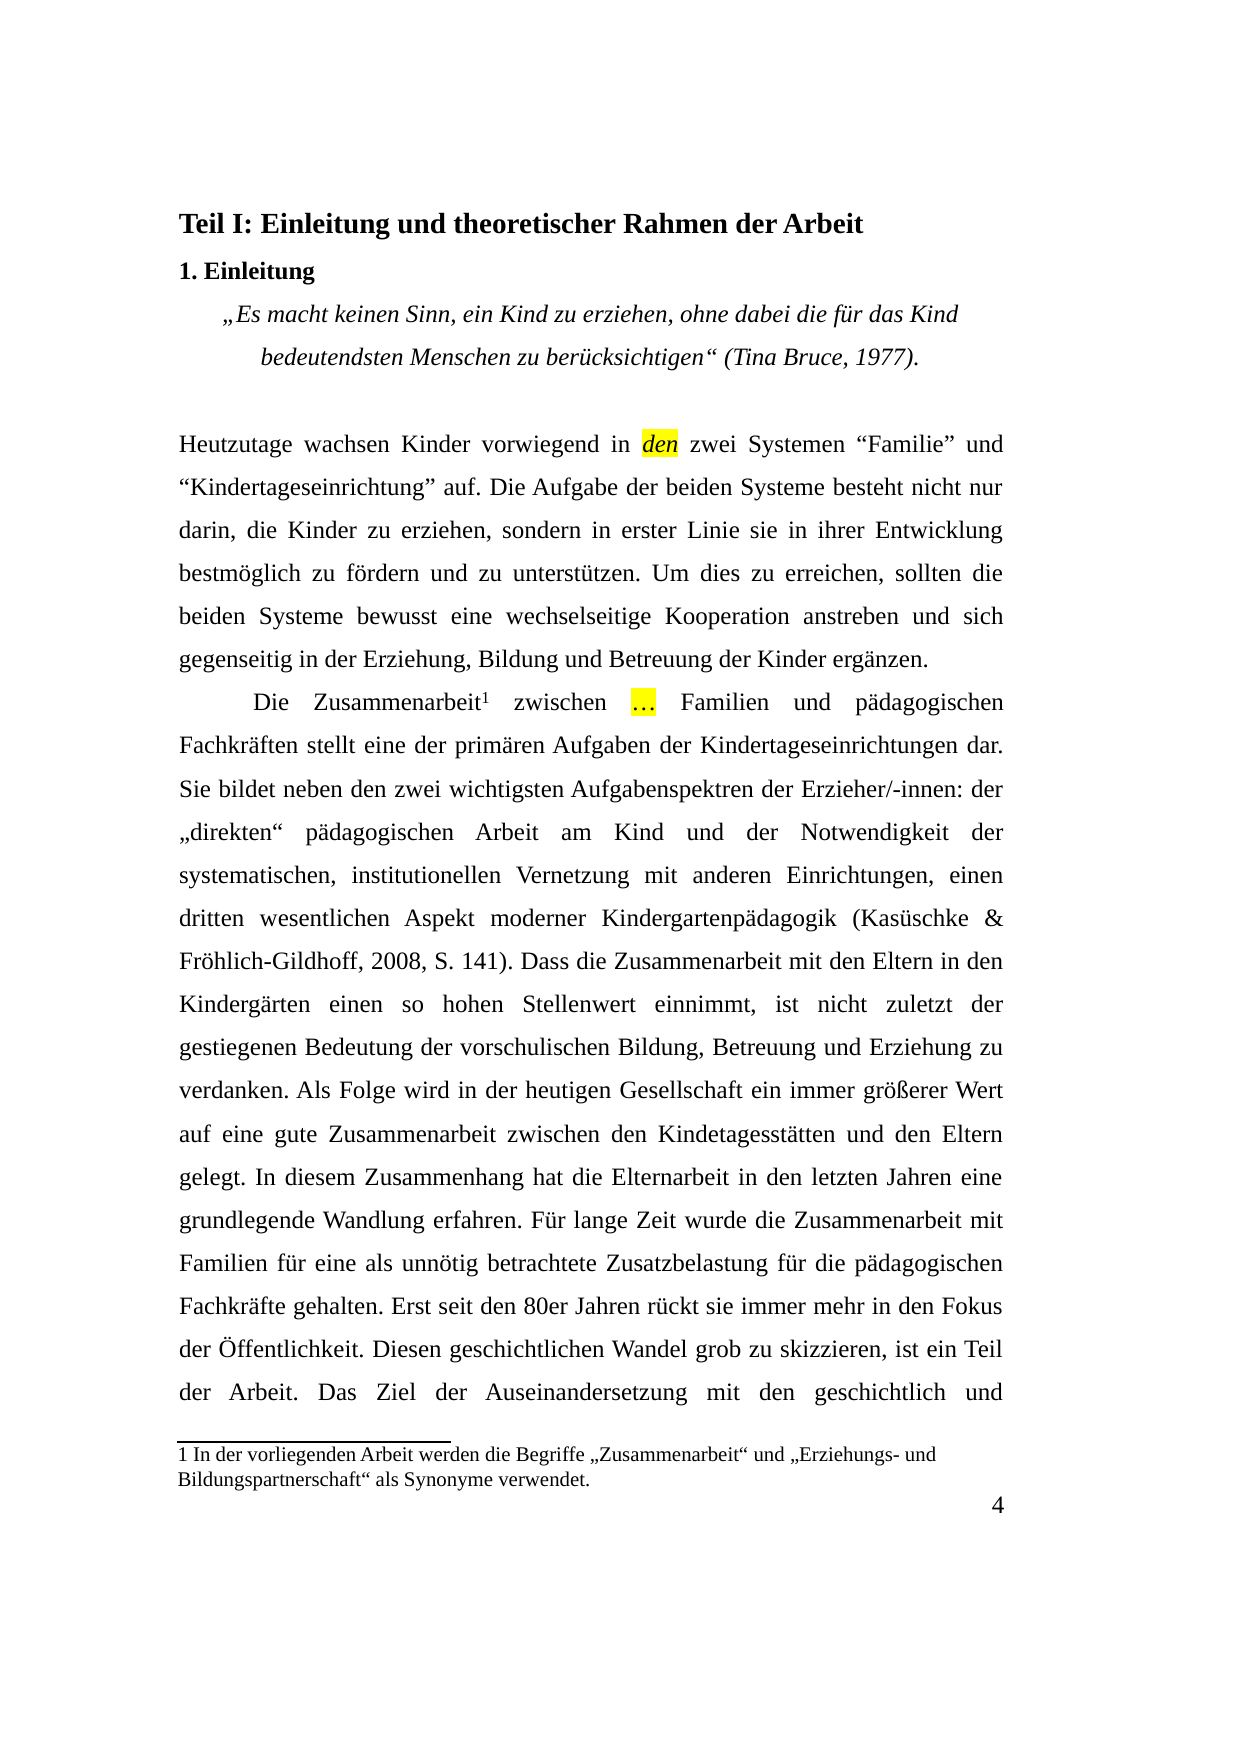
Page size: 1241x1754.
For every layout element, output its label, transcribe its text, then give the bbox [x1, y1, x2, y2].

text Die Zusammenarbeit zwischen … Familien und pädagogischen Fachkräften stellt eine der primären Aufgaben der Kindertageseinrichtungen dar. Sie bildet neben den zwei wichtigsten Aufgabenspektren der Erzieher/-innen: der „direkten“ pädagogischen Arbeit am Kind und der Notwendigkeit der systematischen, institutionellen Vernetzung mit anderen Einrichtungen, einen dritten wesentlichen Aspekt moderner Kindergartenpädagogik (Kasüschke & Fröhlich-Gildhoff, 2008, S. 141). Dass die Zusammenarbeit mit den Eltern in den Kindergärten einen so hohen Stellenwert einnimmt, ist nicht zuletzt der gestiegenen Bedeutung der vorschulischen Bildung, Betreuung und Erziehung zu verdanken. Als Folge wird in der heutigen Gesellschaft ein immer größerer Wert auf eine gute Zusammenarbeit zwischen den Kindetagesstätten und den Eltern gelegt. In diesem Zusammenhang hat die Elternarbeit in den letzten Jahren eine grundlegende Wandlung erfahren. Für lange Zeit wurde die Zusammenarbeit mit Familien für eine als unnötig betrachtete Zusatzbelastung für die pädagogischen Fachkräfte gehalten. Erst seit den 80er Jahren rückt sie immer mehr in den Fokus der Öffentlichkeit. Diesen geschichtlichen Wandel grob zu skizzieren, ist ein Teil der Arbeit. Das Ziel der Auseinandersetzung mit den geschichtlich und [179, 687, 1004, 1406]
text Teil I: Einleitung und theoretischer Rahmen der Arbeit [179, 206, 1004, 239]
text 1. Einleitung [179, 256, 1004, 285]
text Heutzutage wachsen Kinder vorwiegend in den zwei Systemen “Familie” und “Kindertageseinrichtung” auf. Die Aufgabe der beiden Systeme besteht nicht nur darin, die Kinder zu erziehen, sondern in erster Linie sie in ihrer Entwicklung bestmöglich zu fördern und zu unterstützen. Um dies zu erreichen, sollten die beiden Systeme bewusst eine wechselseitige Kooperation anstreben und sich gegenseitig in der Erziehung, Bildung und Betreuung der Kinder ergänzen. [179, 429, 1004, 673]
text „Es macht keinen Sinn, ein Kind zu erziehen, ohne dabei die für das Kind bedeutendsten Menschen zu berücksichtigen“ (Tina Bruce, 1977). [179, 299, 1004, 371]
text In der vorliegenden Arbeit werden die Begriffe „Zusammenarbeit“ und „Erziehungs- und Bildungspartnerschaft“ als Synonyme verwendet. [177, 1442, 1004, 1491]
